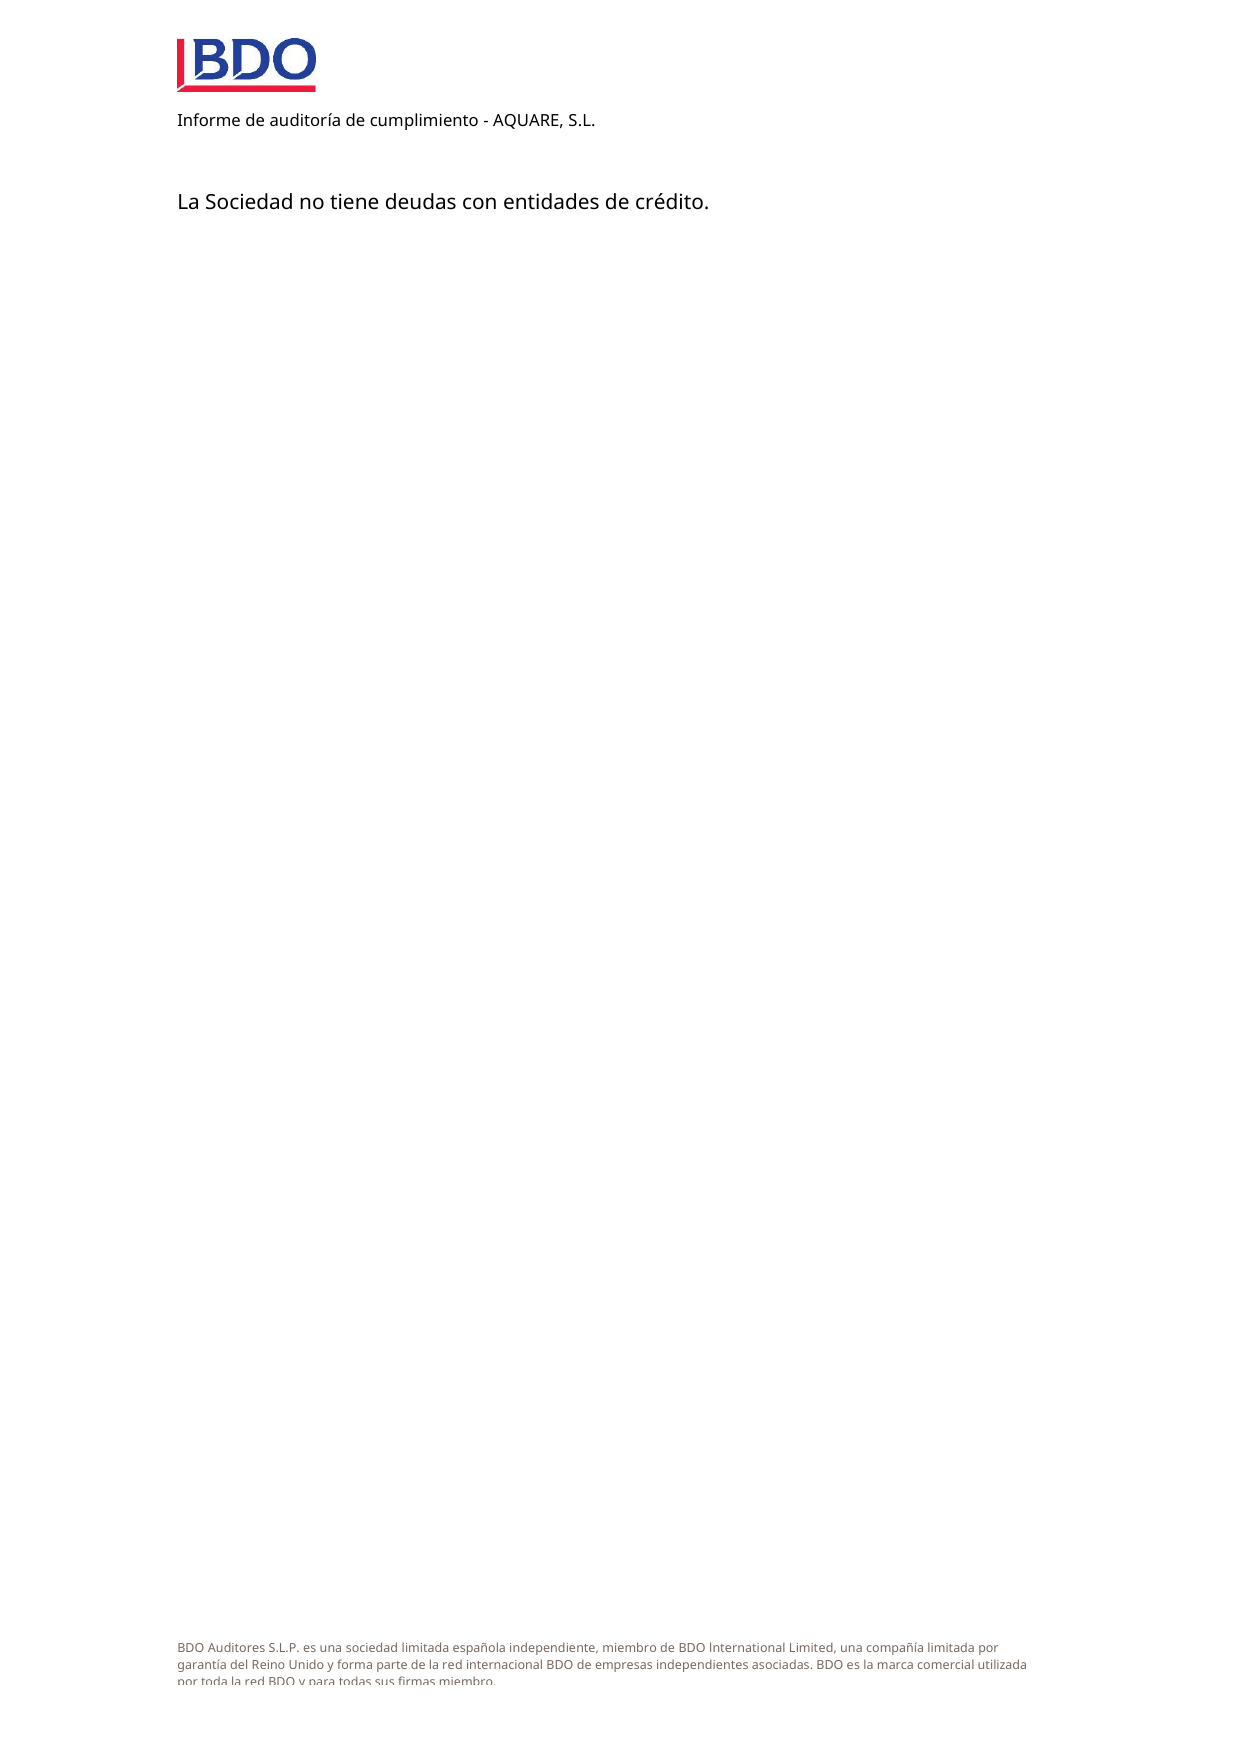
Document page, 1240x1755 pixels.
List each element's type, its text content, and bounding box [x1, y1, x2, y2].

text La Sociedad no tiene deudas con entidades de crédito. [177, 187, 1084, 216]
